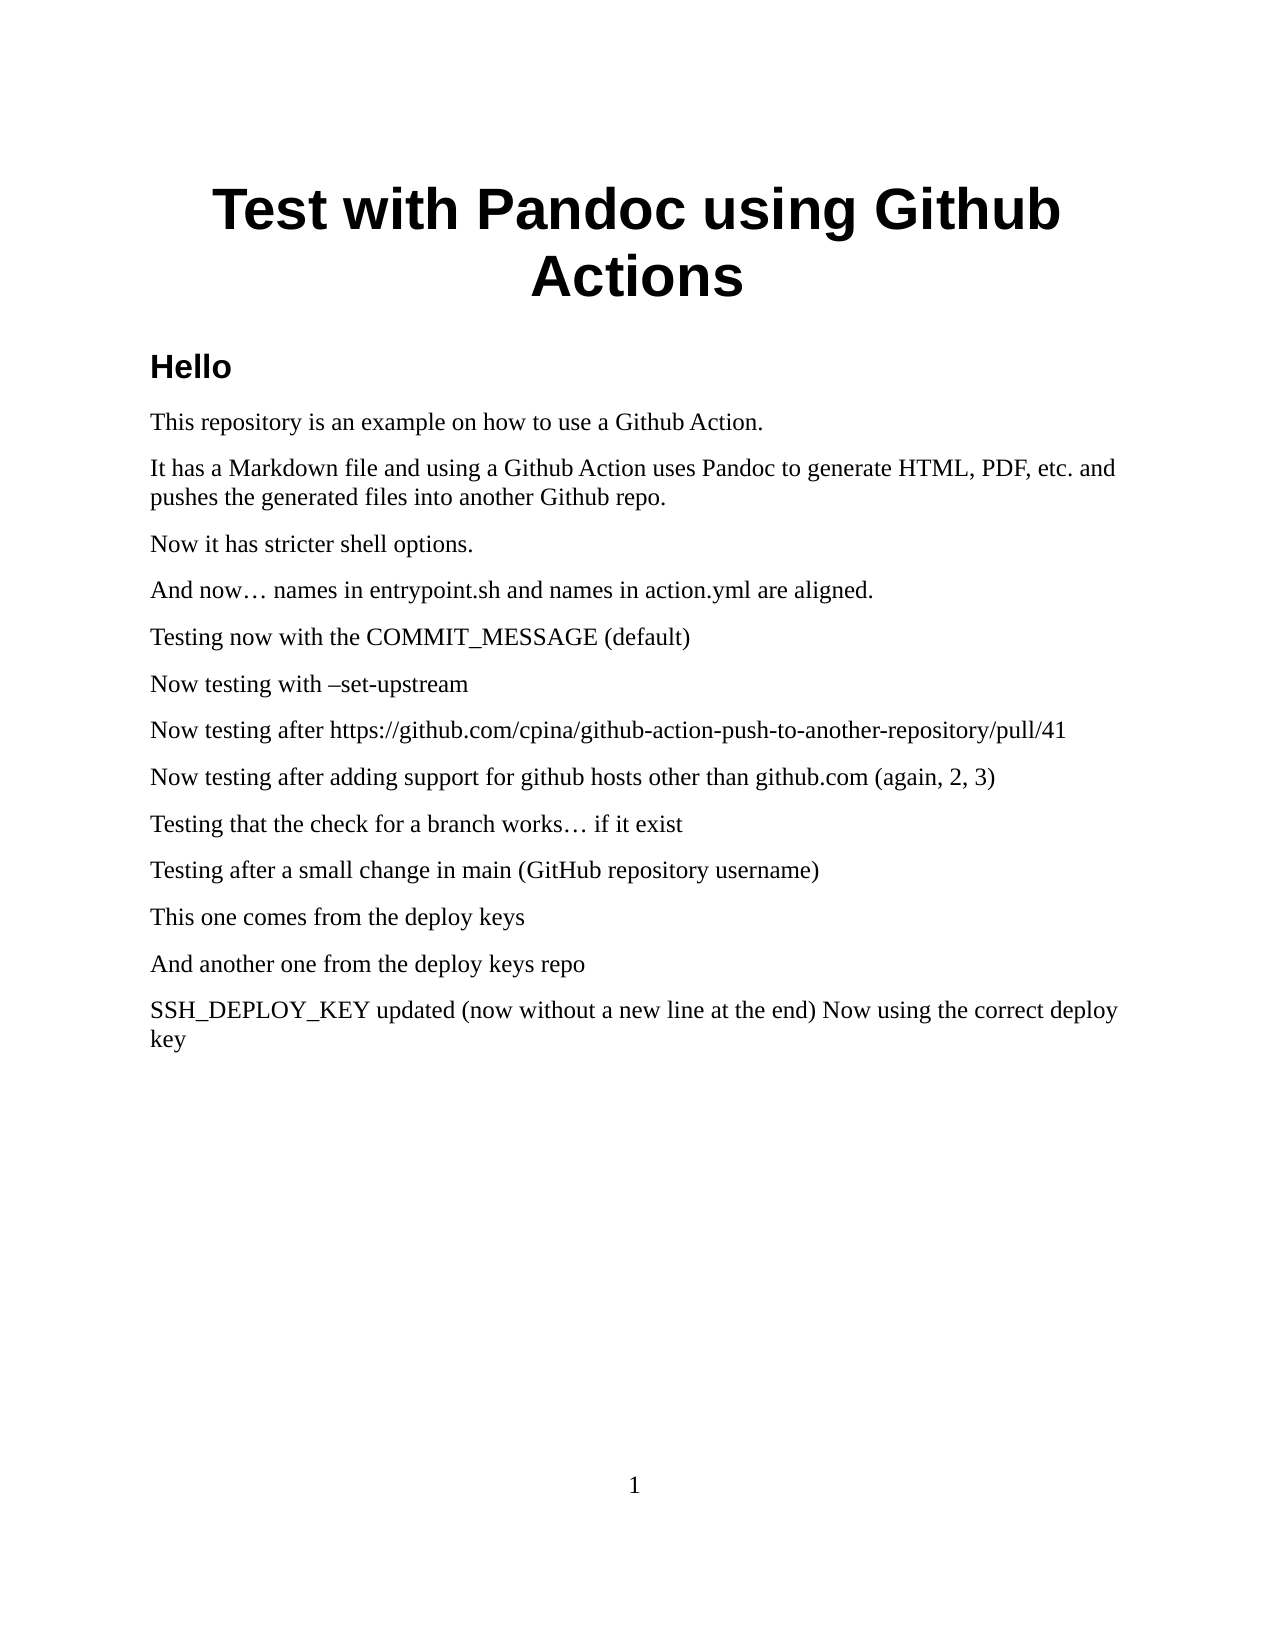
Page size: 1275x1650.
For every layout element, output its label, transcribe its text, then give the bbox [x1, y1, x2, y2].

text Now testing after adding support for github hosts other than github.com (again, 2, 3) [150, 762, 1125, 791]
text Now testing after https://github.com/cpina/github-action-push-to-another-repository/pull/41 [150, 716, 1125, 744]
text Testing after a small change in main (GitHub repository username) [150, 856, 1125, 884]
text And another one from the deploy keys repo [150, 949, 1125, 978]
text Testing that the check for a branch works… if it exist [150, 809, 1125, 838]
text This one comes from the deploy keys [150, 902, 1125, 931]
text Now testing with –set-upstream [150, 669, 1125, 698]
text Testing now with the COMMIT_MESSAGE (default) [150, 622, 1125, 651]
text And now… names in entrypoint.sh and names in action.yml are aligned. [150, 576, 1125, 604]
text It has a Markdown file and using a Github Action uses Pandoc to generate HTML, PDF, etc. and pushes the generated files into another Github repo. [150, 453, 1125, 511]
text Now it has stricter shell options. [150, 529, 1125, 558]
text This repository is an example on how to use a Github Action. [150, 407, 1125, 436]
subtitle Hello [150, 347, 1125, 385]
text SSH_DEPLOY_KEY updated (now without a new line at the end) Now using the correct deploy key [150, 996, 1125, 1053]
title Test with Pandoc using Github Actions [150, 175, 1125, 309]
